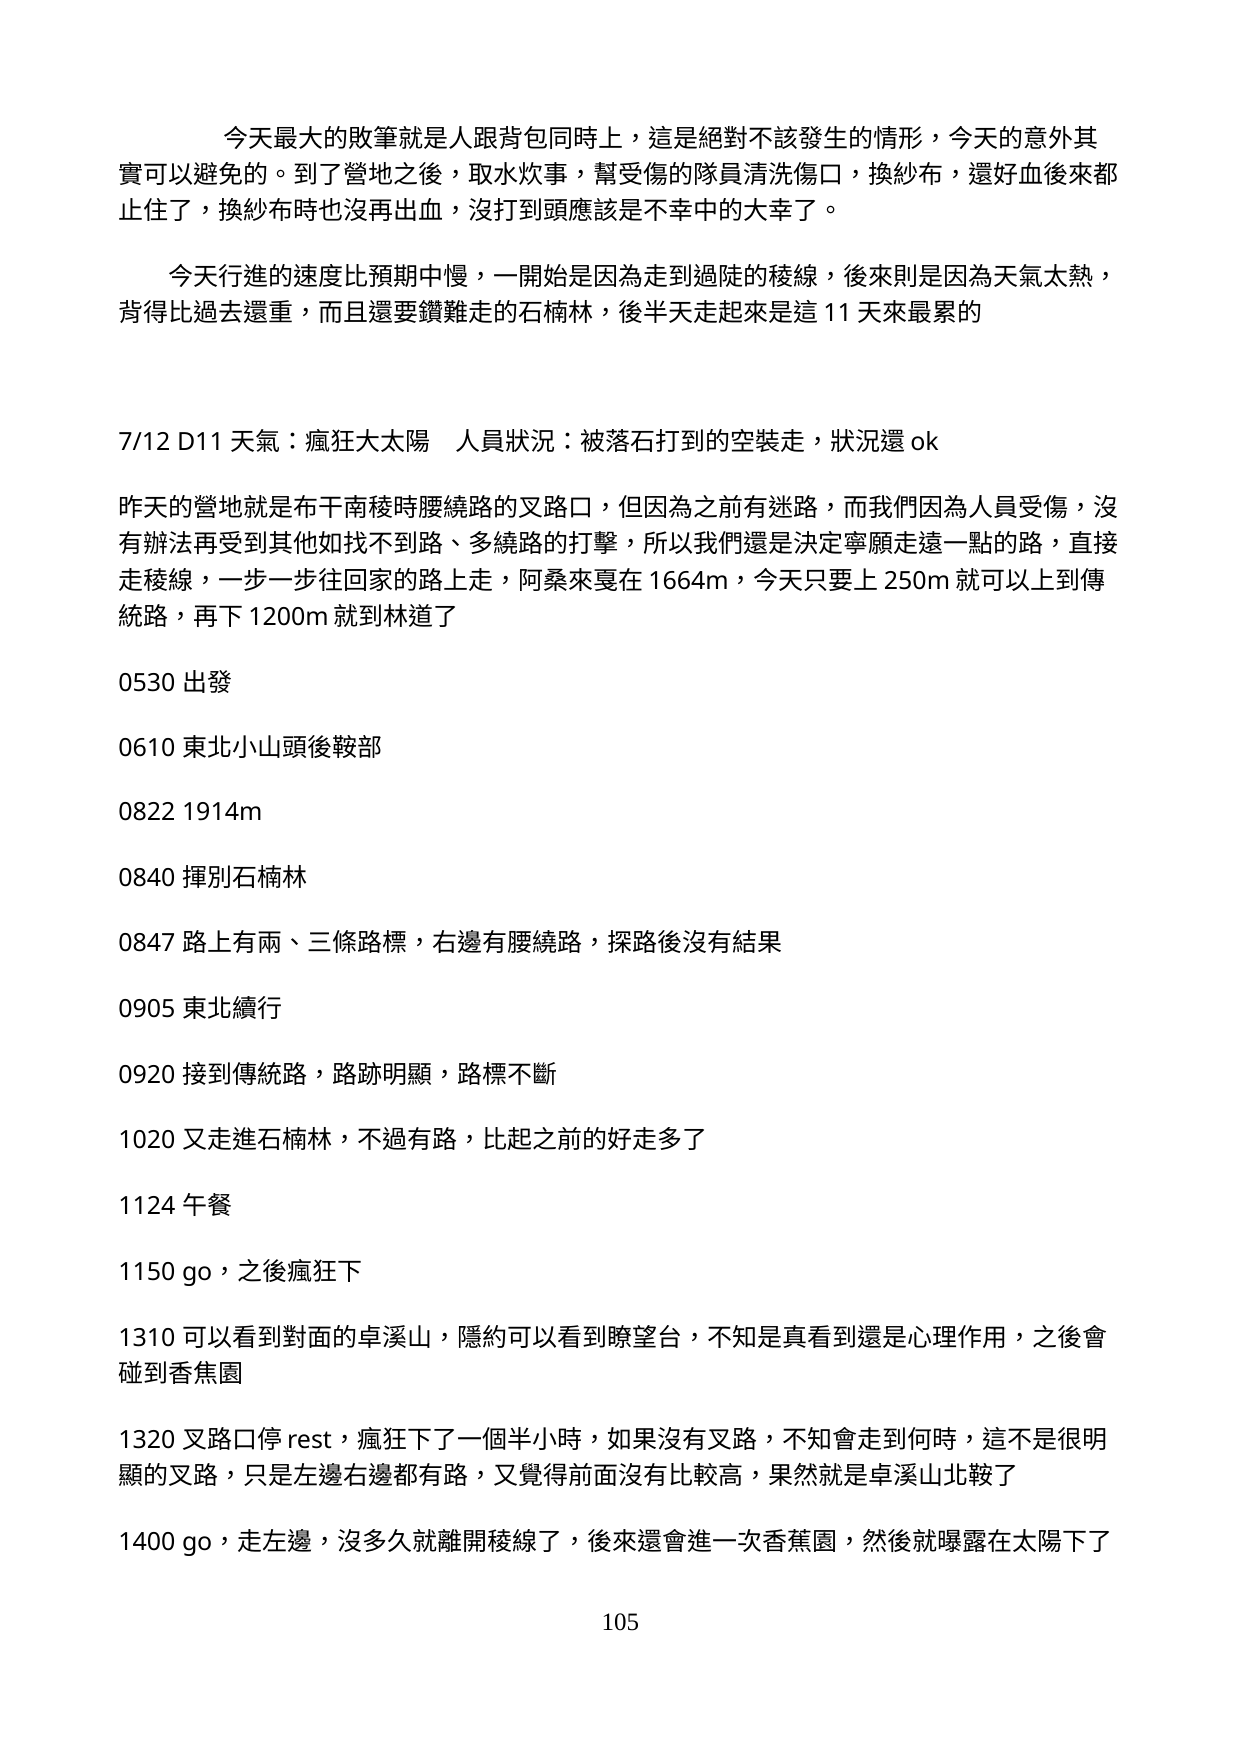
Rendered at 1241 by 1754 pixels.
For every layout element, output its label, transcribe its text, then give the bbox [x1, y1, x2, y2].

text 0610 東北小山頭後鞍部 [118, 728, 1122, 764]
text 1150 go，之後瘋狂下 [118, 1251, 1122, 1288]
text 0847 路上有兩、三條路標，右邊有腰繞路，探路後沒有結果 [118, 923, 1122, 959]
text 7/12 D11 天氣：瘋狂大太陽 人員狀況：被落石打到的空裝走，狀況還ok [118, 422, 1122, 458]
text 昨天的營地就是布干南稜時腰繞路的叉路口，但因為之前有迷路，而我們因為人員受傷，沒有辦法再受到其他如找不到路、多繞路的打擊，所以我們還是決定寧願走遠一點的路，直接走稜線，一步一步往回家的路上走，阿桑來戛在1664m，今天只要上250m就可以上到傳統路，再下1200m就到林道了 [118, 488, 1122, 633]
text 0840 揮別石楠林 [118, 857, 1122, 893]
text 0920 接到傳統路，路跡明顯，路標不斷 [118, 1054, 1122, 1091]
text 今天最大的敗筆就是人跟背包同時上，這是絕對不該發生的情形，今天的意外其實可以避免的。到了營地之後，取水炊事，幫受傷的隊員清洗傷口，換紗布，還好血後來都止住了，換紗布時也沒再出血，沒打到頭應該是不幸中的大幸了。 [118, 118, 1122, 227]
text 0905 東北續行 [118, 988, 1122, 1025]
text 1320 叉路口停rest，瘋狂下了一個半小時，如果沒有叉路，不知會走到何時，這不是很明顯的叉路，只是左邊右邊都有路，又覺得前面沒有比較高，果然就是卓溪山北鞍了 [118, 1419, 1122, 1492]
text 1400 go，走左邊，沒多久就離開稜線了，後來還會進一次香蕉園，然後就曝露在太陽下了 [118, 1521, 1122, 1557]
text 0822 1914m [118, 793, 1122, 828]
text 今天行進的速度比預期中慢，一開始是因為走到過陡的稜線，後來則是因為天氣太熱，背得比過去還重，而且還要鑽難走的石楠林，後半天走起來是這11天來最累的 [118, 256, 1122, 329]
text 1020 又走進石楠林，不過有路，比起之前的好走多了 [118, 1120, 1122, 1156]
text 1124 午餐 [118, 1186, 1122, 1222]
text 0530 出發 [118, 662, 1122, 698]
text 1310 可以看到對面的卓溪山，隱約可以看到瞭望台，不知是真看到還是心理作用，之後會碰到香焦園 [118, 1317, 1122, 1390]
